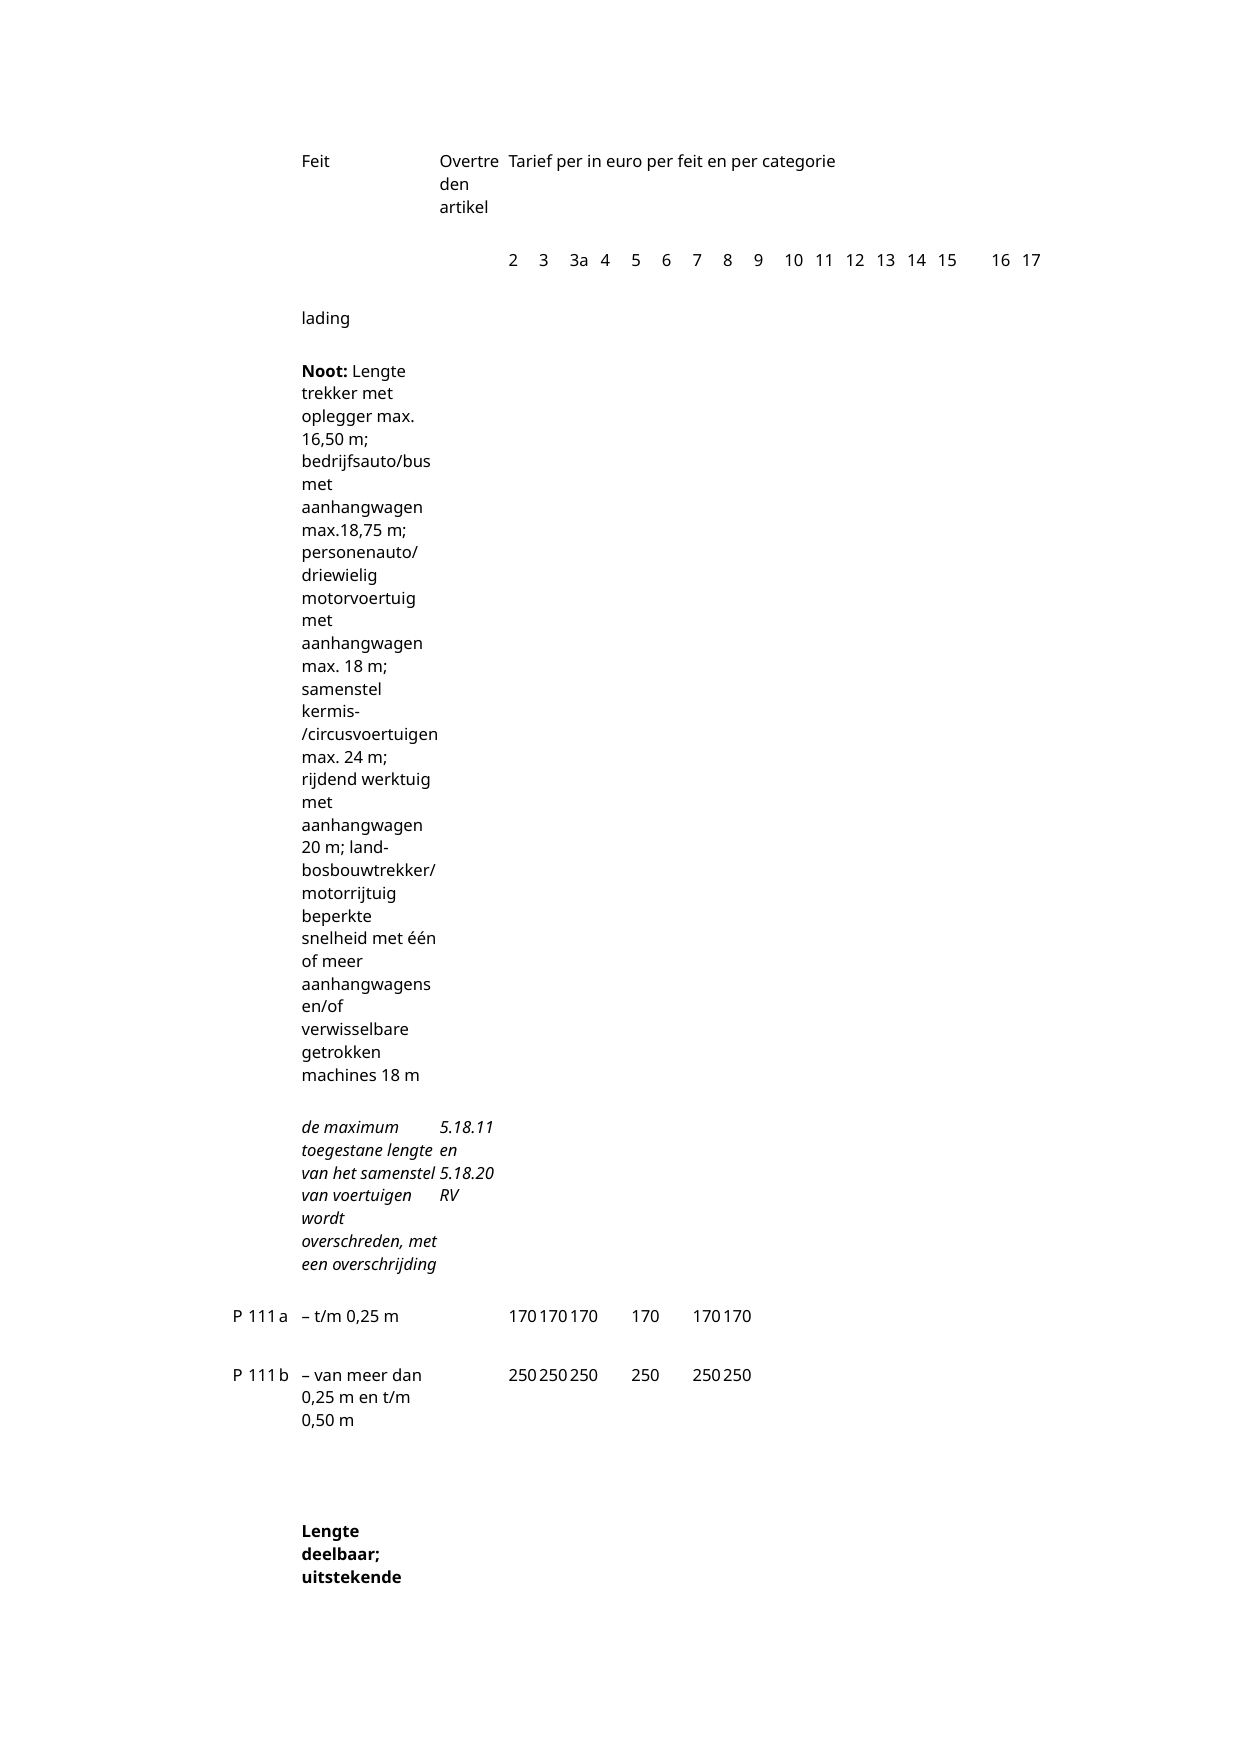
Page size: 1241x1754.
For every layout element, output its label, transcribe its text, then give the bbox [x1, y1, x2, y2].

table_cell [279, 307, 301, 359]
table_cell [991, 1116, 1022, 1305]
table_header Feit [301, 150, 439, 248]
table_cell [539, 307, 569, 359]
table_cell [784, 1461, 815, 1520]
table_cell [570, 1520, 600, 1588]
table_cell – t/m 0,25 m [301, 1305, 439, 1363]
table_cell [1022, 307, 1053, 359]
table_header [233, 150, 248, 248]
table_cell [845, 1305, 876, 1363]
table_cell [539, 1520, 569, 1588]
table_cell [938, 1520, 991, 1588]
table_cell [631, 307, 662, 359]
table_cell [248, 1116, 278, 1305]
table_cell 250 [570, 1363, 600, 1461]
table_cell [279, 248, 301, 307]
table_cell [539, 1461, 569, 1520]
table_cell [570, 359, 600, 1116]
table_cell 170 [692, 1305, 723, 1363]
table_cell [991, 1520, 1022, 1588]
table_cell [938, 1305, 991, 1363]
table_cell [991, 1305, 1022, 1363]
table_cell 15 [938, 248, 991, 307]
table_cell [991, 359, 1022, 1116]
table_cell [1022, 1305, 1053, 1363]
table_cell [1022, 1363, 1053, 1461]
table_header [279, 150, 301, 248]
table_cell [845, 307, 876, 359]
table_cell 8 [723, 248, 753, 307]
table_cell 250 [692, 1363, 723, 1461]
table_cell [508, 1461, 539, 1520]
table_cell 4 [600, 248, 631, 307]
table_cell P [233, 1305, 248, 1363]
table_cell [233, 359, 248, 1116]
table_cell [784, 1305, 815, 1363]
table_cell [570, 1461, 600, 1520]
table_cell 7 [692, 248, 723, 307]
table_cell [439, 359, 508, 1116]
table_cell Lengte deelbaar; uitstekende [301, 1520, 439, 1588]
table_cell [815, 1520, 845, 1588]
table_cell [784, 1116, 815, 1305]
table_cell 5.18.11 en 5.18.20 RV [439, 1116, 508, 1305]
table_cell [907, 1520, 937, 1588]
table_cell b [279, 1363, 301, 1461]
table_cell [662, 307, 692, 359]
table_cell [723, 1116, 753, 1305]
table_cell [600, 307, 631, 359]
table_cell 2 [508, 248, 539, 307]
table_cell [754, 1520, 784, 1588]
table_cell [279, 1520, 301, 1588]
table_cell [279, 1461, 301, 1520]
table_cell [754, 359, 784, 1116]
table_cell [233, 248, 248, 307]
table_cell [662, 1305, 692, 1363]
table_cell [754, 1461, 784, 1520]
table_cell [784, 1520, 815, 1588]
table_cell [1022, 1520, 1053, 1588]
table_cell [845, 1116, 876, 1305]
table_cell [845, 1520, 876, 1588]
table_cell 11 [815, 248, 845, 307]
table_cell [233, 1116, 248, 1305]
table_cell [539, 1116, 569, 1305]
table_cell Noot: Lengte trekker met oplegger max. 16,50 m; bedrijfsauto/bus met aanhangwagen max.18,75 m; personenauto/ driewielig motorvoertuig met aanhangwagen max. 18 m; samenstel kermis- /circusvoertuigen max. 24 m; rijdend werktuig met aanhangwagen 20 m; land- bosbouwtrekker/motorrijtuig beperkte snelheid met één of meer aanhangwagens en/of verwisselbare getrokken machines 18 m [301, 359, 439, 1116]
table_cell [662, 1116, 692, 1305]
table_cell [907, 1305, 937, 1363]
table_cell [876, 1461, 907, 1520]
table_cell [439, 1305, 508, 1363]
table_cell [439, 1461, 508, 1520]
table_cell a [279, 1305, 301, 1363]
table_cell [631, 1520, 662, 1588]
table_cell [907, 1116, 937, 1305]
table_cell [784, 307, 815, 359]
table_cell 111 [248, 1305, 278, 1363]
table_cell 250 [631, 1363, 662, 1461]
table_cell [754, 307, 784, 359]
table_cell [570, 307, 600, 359]
table_cell [692, 1520, 723, 1588]
table_cell 14 [907, 248, 937, 307]
table_cell [1022, 1461, 1053, 1520]
table_cell [692, 307, 723, 359]
table_cell 170 [631, 1305, 662, 1363]
table_cell 3 [539, 248, 569, 307]
table_cell [815, 1461, 845, 1520]
table_cell [1022, 359, 1053, 1116]
table_cell [815, 1116, 845, 1305]
table_cell [508, 1520, 539, 1588]
table_cell [1022, 1116, 1053, 1305]
table_cell [876, 359, 907, 1116]
table_cell [784, 1363, 815, 1461]
table_cell [907, 1363, 937, 1461]
table_header Tarief per in euro per feit en per categorie [508, 150, 1053, 248]
table_cell [938, 359, 991, 1116]
table_cell [301, 248, 439, 307]
table_cell [991, 307, 1022, 359]
table_cell 250 [508, 1363, 539, 1461]
table_cell [248, 248, 278, 307]
table_cell [662, 1520, 692, 1588]
table_cell [845, 359, 876, 1116]
table_cell [938, 1116, 991, 1305]
table_cell [508, 1116, 539, 1305]
table_cell [631, 359, 662, 1116]
table_cell [662, 1363, 692, 1461]
table_cell [815, 1305, 845, 1363]
table_cell 6 [662, 248, 692, 307]
table_cell [876, 1305, 907, 1363]
table_cell [662, 1461, 692, 1520]
table_cell [991, 1363, 1022, 1461]
table_cell lading [301, 307, 439, 359]
table_cell [876, 1520, 907, 1588]
table_cell 170 [539, 1305, 569, 1363]
table_cell [600, 1305, 631, 1363]
table_cell [991, 1461, 1022, 1520]
table_cell [754, 1116, 784, 1305]
table_cell [845, 1363, 876, 1461]
table_cell – van meer dan 0,25 m en t/m 0,50 m [301, 1363, 439, 1461]
table_cell 250 [539, 1363, 569, 1461]
table_cell [248, 359, 278, 1116]
table_cell [754, 1363, 784, 1461]
table_cell [876, 1363, 907, 1461]
table_cell [907, 307, 937, 359]
table_cell [938, 307, 991, 359]
table_cell [248, 1520, 278, 1588]
table_cell [600, 359, 631, 1116]
table_cell 170 [723, 1305, 753, 1363]
table_cell [631, 1116, 662, 1305]
table_header [248, 150, 278, 248]
table_cell [692, 1461, 723, 1520]
table_cell [815, 1363, 845, 1461]
table_cell [692, 359, 723, 1116]
table_cell [439, 1520, 508, 1588]
table_cell [248, 307, 278, 359]
table_cell 10 [784, 248, 815, 307]
table_cell [279, 1116, 301, 1305]
table_cell [439, 1363, 508, 1461]
table_header Overtreden artikel [439, 150, 508, 248]
table_cell [539, 359, 569, 1116]
table_cell [876, 307, 907, 359]
table_cell de maximum toegestane lengte van het samenstel van voertuigen wordt overschreden, met een overschrijding [301, 1116, 439, 1305]
table_cell [876, 1116, 907, 1305]
table_cell 111 [248, 1363, 278, 1461]
table_cell [508, 307, 539, 359]
table_cell 3a [570, 248, 600, 307]
table_cell [233, 307, 248, 359]
table_cell [439, 307, 508, 359]
table_cell [600, 1461, 631, 1520]
table_cell [938, 1363, 991, 1461]
table_cell 170 [570, 1305, 600, 1363]
table_cell 9 [754, 248, 784, 307]
table_cell [723, 307, 753, 359]
table_cell [907, 359, 937, 1116]
table_cell [570, 1116, 600, 1305]
table_cell [508, 359, 539, 1116]
table_cell 13 [876, 248, 907, 307]
table_cell 17 [1022, 248, 1053, 307]
table_cell [248, 1461, 278, 1520]
table_cell [600, 1363, 631, 1461]
table_cell P [233, 1363, 248, 1461]
table_cell 12 [845, 248, 876, 307]
table_cell [233, 1520, 248, 1588]
table_cell [662, 359, 692, 1116]
table_cell [600, 1520, 631, 1588]
table_cell [723, 359, 753, 1116]
table_cell [815, 307, 845, 359]
table_cell [279, 359, 301, 1116]
table_cell [815, 359, 845, 1116]
table_cell [631, 1461, 662, 1520]
table_cell [692, 1116, 723, 1305]
table_cell 170 [508, 1305, 539, 1363]
table_cell [723, 1461, 753, 1520]
table_cell [301, 1461, 439, 1520]
table_cell [754, 1305, 784, 1363]
table_cell [233, 1461, 248, 1520]
table_cell [723, 1520, 753, 1588]
table_cell [938, 1461, 991, 1520]
table_cell 5 [631, 248, 662, 307]
table_cell [784, 359, 815, 1116]
table_cell [600, 1116, 631, 1305]
table_cell 250 [723, 1363, 753, 1461]
table_cell 16 [991, 248, 1022, 307]
table_cell [907, 1461, 937, 1520]
table_cell [439, 248, 508, 307]
table_cell [845, 1461, 876, 1520]
